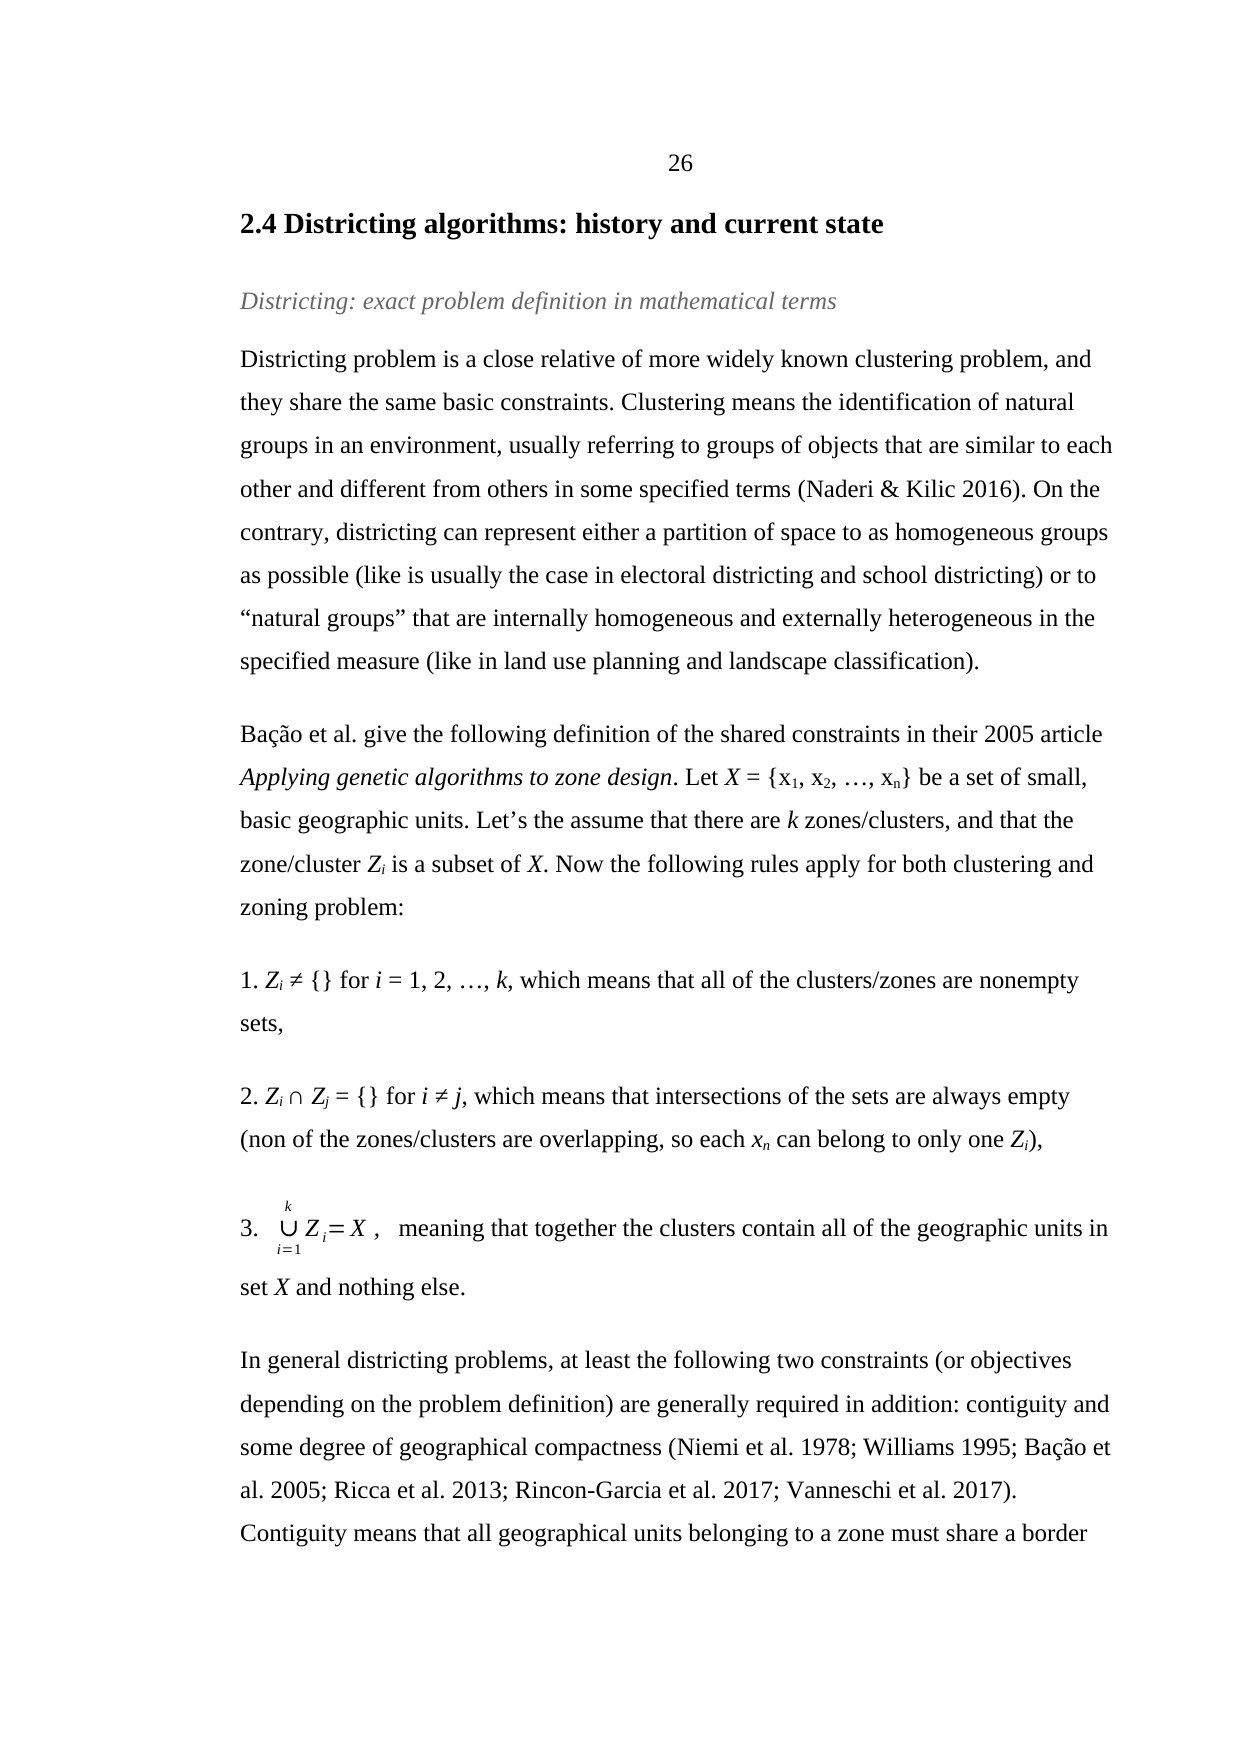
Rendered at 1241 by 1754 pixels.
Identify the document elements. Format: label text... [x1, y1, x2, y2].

subtitle 2.4 Districting algorithms: history and current state [240, 206, 1121, 239]
text 2. Zi ∩ Zj = {} for i ≠ j, which means that intersections of the sets are always empty (non of the zones/clusters are overlapping, so each xn can belong to only one Zi), [240, 1081, 1121, 1153]
text Bação et al. give the following definition of the shared constraints in their 2005 article Applying genetic algorithms to zone design. Let X = {x1, x2, …, xn} be a set of small, basic geographic units. Let’s the assume that there are k zones/clusters, and that the zone/cluster Zi is a subset of X. Now the following rules apply for both clustering and zoning problem: [240, 719, 1121, 921]
text In general districting problems, at least the following two constraints (or objectives depending on the problem definition) are generally required in addition: contiguity and some degree of geographical compactness (Niemi et al. 1978; Williams 1995; Bação et al. 2005; Ricca et al. 2013; Rincon-Garcia et al. 2017; Vanneschi et al. 2017). Contiguity means that all geographical units belonging to a zone must share a border [240, 1346, 1121, 1547]
text 1. Zi ≠ {} for i = 1, 2, …, k, which means that all of the clusters/zones are nonempty sets, [240, 965, 1121, 1037]
text 3.meaning that together the clusters contain all of the geographic units in set X and nothing else. [240, 1197, 1121, 1301]
subtitle Districting: exact problem definition in mathematical terms [240, 286, 1121, 315]
text Districting problem is a close relative of more widely known clustering problem, and they share the same basic constraints. Clustering means the identification of natural groups in an environment, usually referring to groups of objects that are similar to each other and different from others in some specified terms (Naderi & Kilic 2016). On the contrary, districting can represent either a partition of space to as homogeneous groups as possible (like is usually the case in electoral districting and school districting) or to “natural groups” that are internally homogeneous and externally heterogeneous in the specified measure (like in land use planning and landscape classification). [240, 344, 1121, 675]
